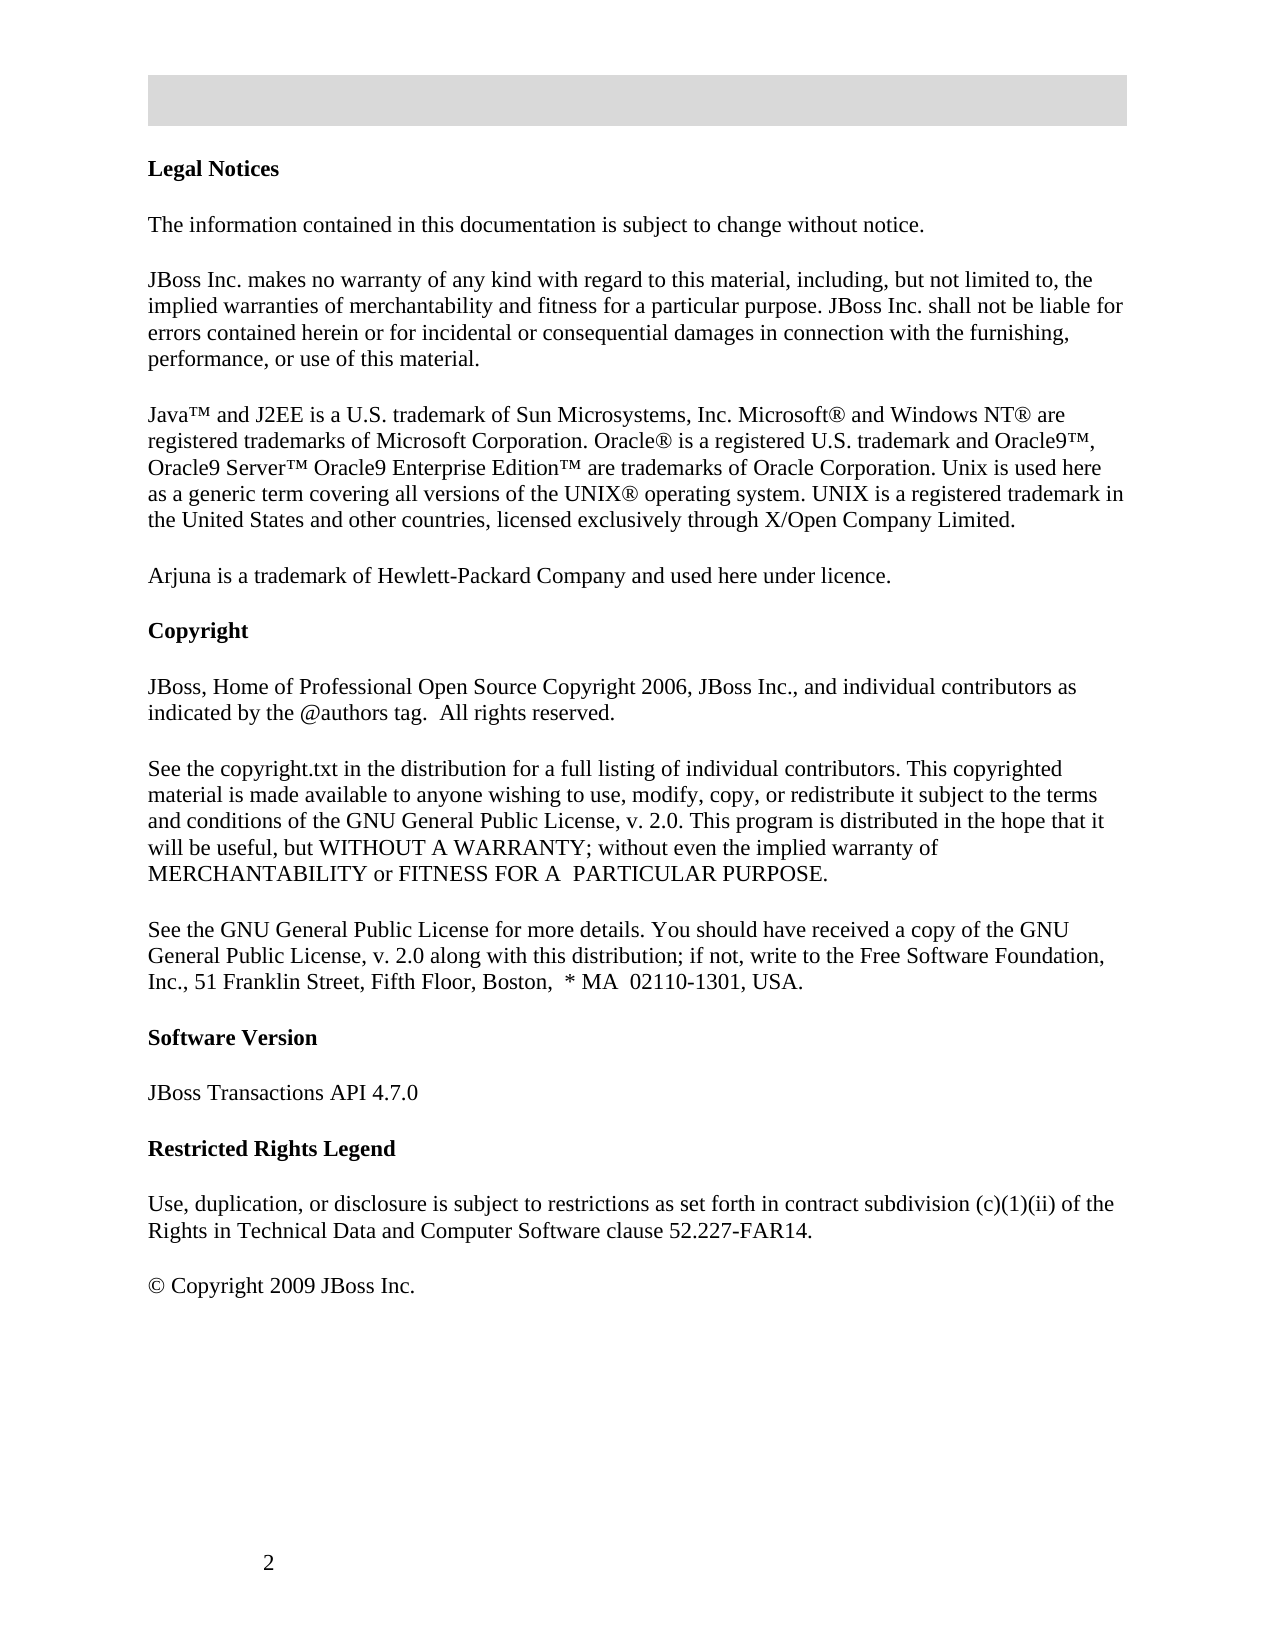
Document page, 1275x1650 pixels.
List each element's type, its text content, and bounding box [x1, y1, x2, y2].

text Legal Notices [148, 155, 1127, 182]
text Java™ and J2EE is a U.S. trademark of Sun Microsystems, Inc. Microsoft® and Windows NT® are registered trademarks of Microsoft Corporation. Oracle® is a registered U.S. trademark and Oracle9™, Oracle9 Server™ Oracle9 Enterprise Edition™ are trademarks of Oracle Corporation. Unix is used here as a generic term covering all versions of the UNIX® operating system. UNIX is a registered trademark in the United States and other countries, licensed exclusively through X/Open Company Limited. [148, 401, 1127, 533]
text See the copyright.txt in the distribution for a full listing of individual contributors. This copyrighted material is made available to anyone wishing to use, modify, copy, or redistribute it subject to the terms and conditions of the GNU General Public License, v. 2.0. This program is distributed in the hope that it will be useful, but WITHOUT A WARRANTY; without even the implied warranty of MERCHANTABILITY or FITNESS FOR A PARTICULAR PURPOSE. [148, 755, 1127, 886]
text JBoss, Home of Professional Open Source Copyright 2006, JBoss Inc., and individual contributors as indicated by the @authors tag. All rights reserved. [148, 673, 1127, 726]
text JBoss Transactions API 4.7.0 [148, 1079, 1127, 1106]
text Arjuna is a trademark of Hewlett-Packard Company and used here under licence. [148, 562, 1127, 588]
text See the GNU General Public License for more details. You should have received a copy of the GNU General Public License, v. 2.0 along with this distribution; if not, write to the Free Software Foundation, Inc., 51 Franklin Street, Fifth Floor, Boston, * MA 02110-1301, USA. [148, 916, 1127, 995]
text JBoss Inc. makes no warranty of any kind with regard to this material, including, but not limited to, the implied warranties of merchantability and fitness for a particular purpose. JBoss Inc. shall not be liable for errors contained herein or for incidental or consequential damages in connection with the furnishing, performance, or use of this material. [148, 266, 1127, 372]
text Copyright [148, 617, 1127, 644]
text Software Version [148, 1024, 1127, 1050]
text Restricted Rights Legend [148, 1135, 1127, 1161]
text Use, duplication, or disclosure is subject to restrictions as set forth in contract subdivision (c)(1)(ii) of the Rights in Technical Data and Computer Software clause 52.227-FAR14. [148, 1190, 1127, 1243]
text The information contained in this documentation is subject to change without notice. [148, 211, 1127, 237]
text © Copyright 2009 JBoss Inc. [148, 1272, 1127, 1299]
